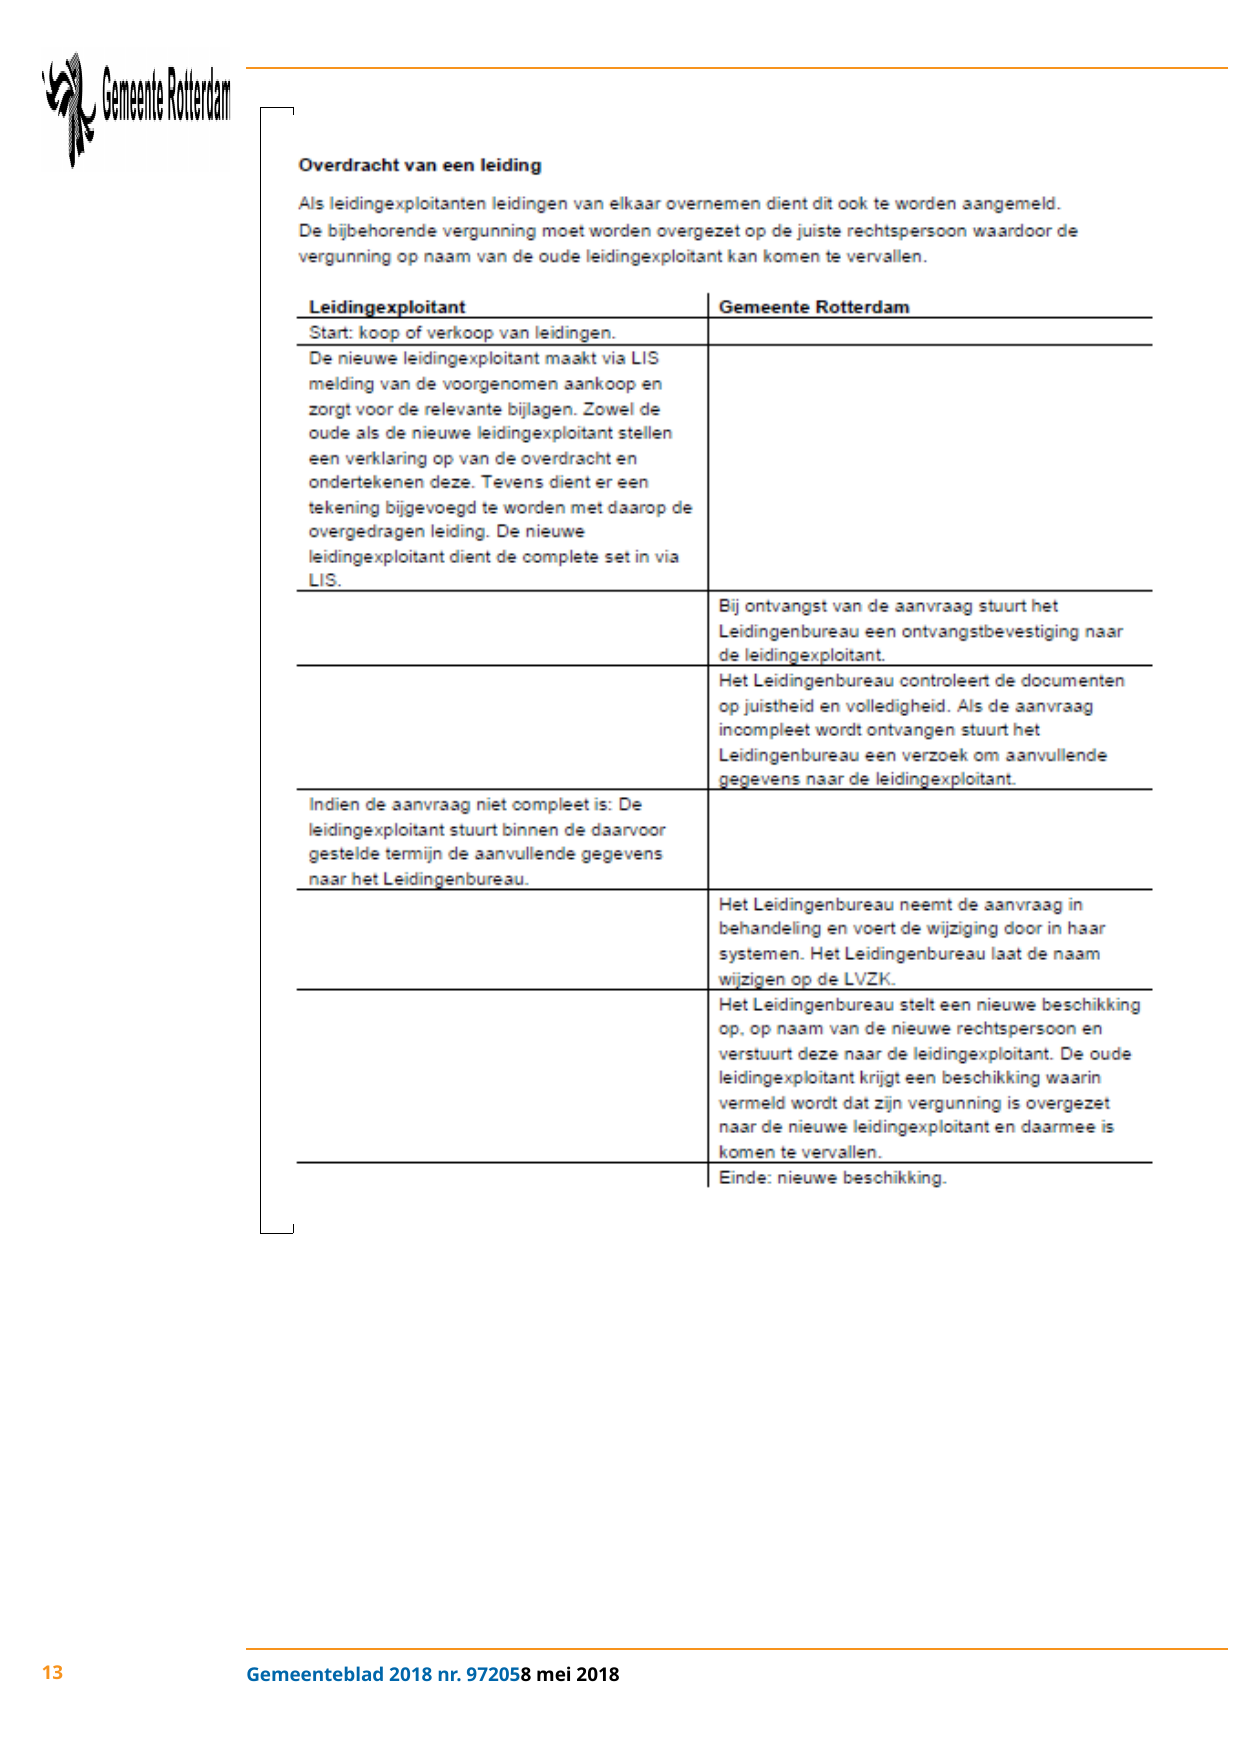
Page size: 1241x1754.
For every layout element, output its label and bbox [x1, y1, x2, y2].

picture [41, 47, 231, 172]
picture [268, 115, 1173, 1224]
